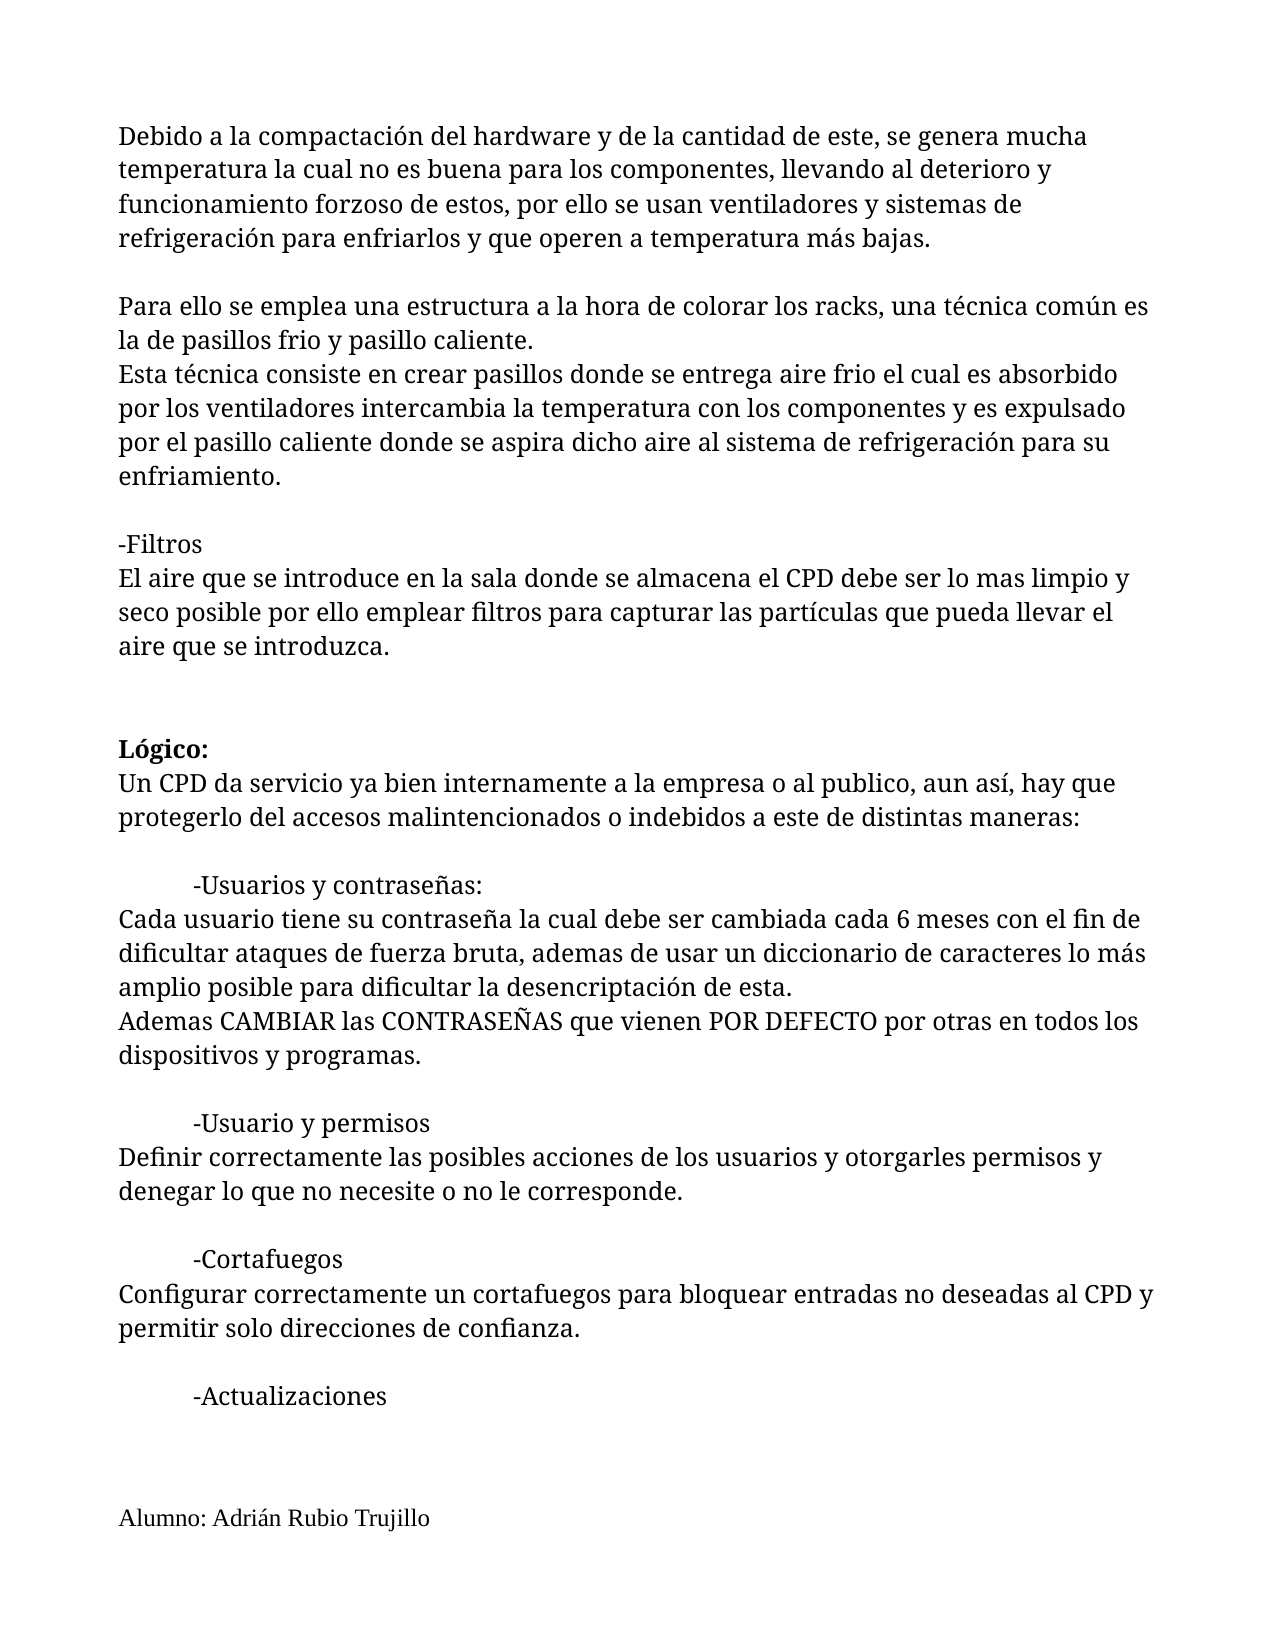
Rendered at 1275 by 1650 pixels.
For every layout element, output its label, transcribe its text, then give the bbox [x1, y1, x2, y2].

text Debido a la compactación del hardware y de la cantidad de este, se genera mucha temperatura la cual no es buena para los componentes, llevando al deterioro y funcionamiento forzoso de estos, por ello se usan ventiladores y sistemas de refrigeración para enfriarlos y que operen a temperatura más bajas. [118, 118, 1157, 254]
text Configurar correctamente un cortafuegos para bloquear entradas no deseadas al CPD y permitir solo direcciones de confianza. [118, 1276, 1157, 1344]
text Ademas CAMBIAR las CONTRASEÑAS que vienen POR DEFECTO por otras en todos los dispositivos y programas. [118, 1004, 1157, 1072]
text -Actualizaciones [118, 1378, 1157, 1412]
text Lógico: [118, 731, 1157, 765]
text El aire que se introduce en la sala donde se almacena el CPD debe ser lo mas limpio y seco posible por ello emplear filtros para capturar las partículas que pueda llevar el aire que se introduzca. [118, 561, 1157, 663]
text Para ello se emplea una estructura a la hora de colorar los racks, una técnica común es la de pasillos frio y pasillo caliente. [118, 288, 1157, 357]
text Un CPD da servicio ya bien internamente a la empresa o al publico, aun así, hay que protegerlo del accesos malintencionados o indebidos a este de distintas maneras: [118, 765, 1157, 833]
text Definir correctamente las posibles acciones de los usuarios y otorgarles permisos y denegar lo que no necesite o no le corresponde. [118, 1140, 1157, 1208]
text Esta técnica consiste en crear pasillos donde se entrega aire frio el cual es absorbido por los ventiladores intercambia la temperatura con los componentes y es expulsado por el pasillo caliente donde se aspira dicho aire al sistema de refrigeración para su enfriamiento. [118, 357, 1157, 493]
text -Usuarios y contraseñas: [118, 867, 1157, 902]
text Cada usuario tiene su contraseña la cual debe ser cambiada cada 6 meses con el fin de dificultar ataques de fuerza bruta, ademas de usar un diccionario de caracteres lo más amplio posible para dificultar la desencriptación de esta. [118, 902, 1157, 1004]
text -Usuario y permisos [118, 1106, 1157, 1140]
text -Cortafuegos [118, 1242, 1157, 1276]
text -Filtros [118, 527, 1157, 561]
